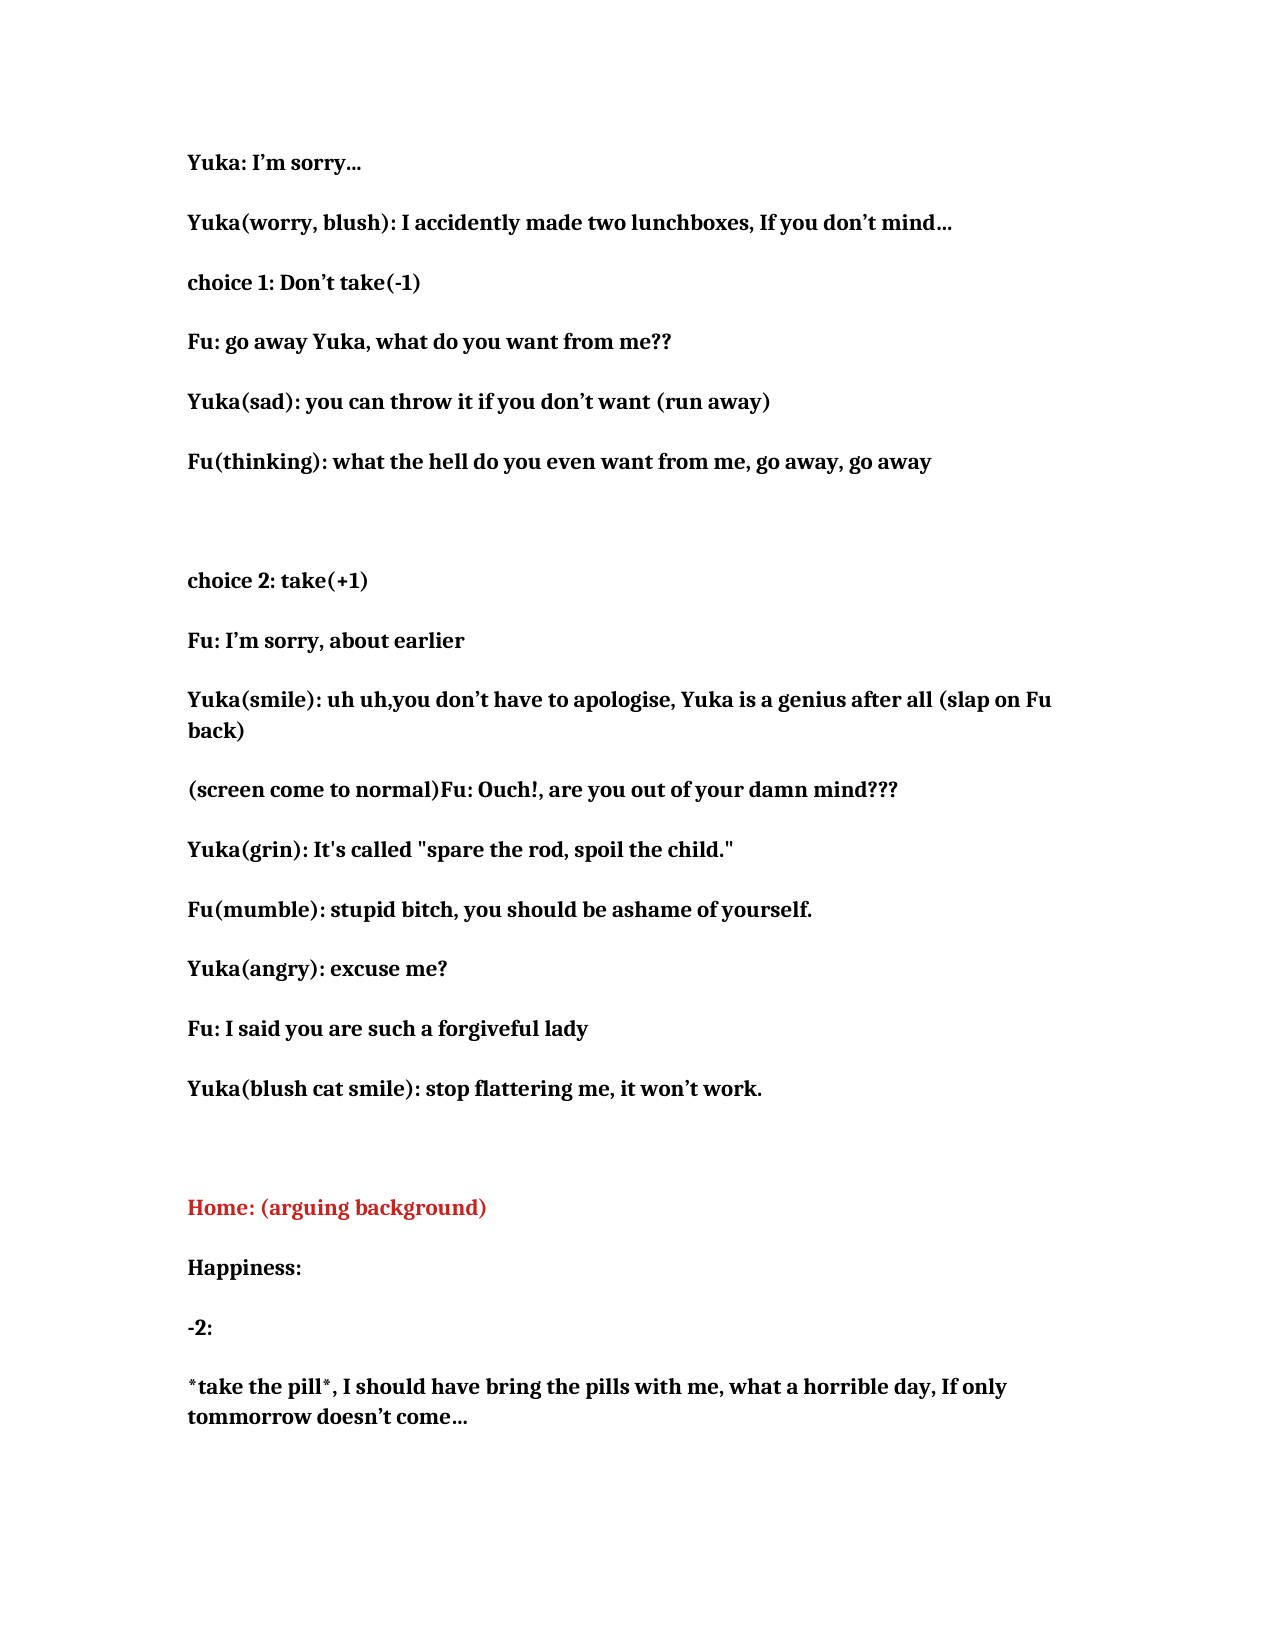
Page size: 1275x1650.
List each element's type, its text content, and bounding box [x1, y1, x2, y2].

text Fu: I said you are such a forgiveful lady [187, 1016, 1087, 1042]
text Fu: go away Yuka, what do you want from me?? [187, 329, 1087, 355]
text choice 2: take(+1) [187, 568, 1087, 594]
text Fu(mumble): stupid bitch, you should be ashame of yourself. [187, 896, 1087, 923]
text *take the pill*, I should have bring the pills with me, what a horrible day, If only tommorrow doesn’t come… [187, 1374, 1087, 1431]
text Yuka(angry): excuse me? [187, 956, 1087, 982]
text choice 1: Don’t take(-1) [187, 269, 1087, 296]
text Yuka(smile): uh uh,you don’t have to apologise, Yuka is a genius after all (slap on Fu back) [187, 687, 1087, 744]
text Fu: I’m sorry, about earlier [187, 627, 1087, 654]
text Yuka(sad): you can throw it if you don’t want (run away) [187, 389, 1087, 415]
text Yuka: I’m sorry... [187, 150, 1087, 176]
text -2: [187, 1314, 1087, 1341]
text Yuka(grin): It's called "spare the rod, spoil the child." [187, 837, 1087, 863]
text (screen come to normal)Fu: Ouch!, are you out of your damn mind??? [187, 777, 1087, 803]
text Yuka(blush cat smile): stop flattering me, it won’t work. [187, 1076, 1087, 1102]
text Fu(thinking): what the hell do you even want from me, go away, go away [187, 448, 1087, 475]
text Home: (arguing background) [187, 1195, 1087, 1221]
text Yuka(worry, blush): I accidently made two lunchboxes, If you don’t mind… [187, 210, 1087, 236]
text Happiness: [187, 1254, 1087, 1281]
